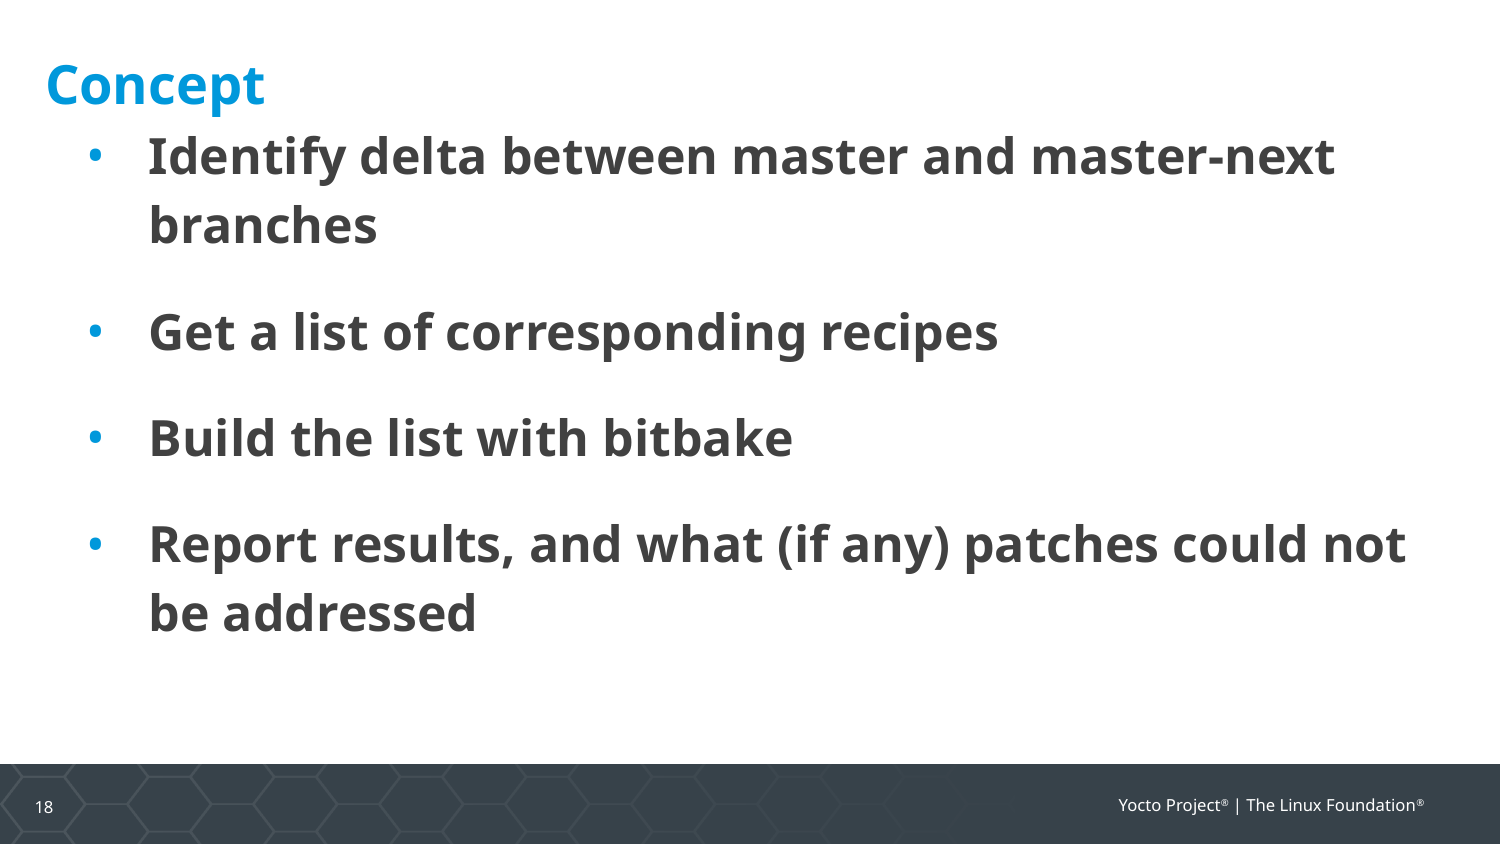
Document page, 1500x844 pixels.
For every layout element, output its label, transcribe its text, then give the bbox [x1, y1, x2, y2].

list Identify delta between master and master-next branches Get a list of corresponding recipes Build the list with bitbake Report results, and what (if any) patches could not be addressed [73, 115, 1425, 734]
title Concept [44, 50, 1395, 160]
picture [0, 0, 1500, 844]
